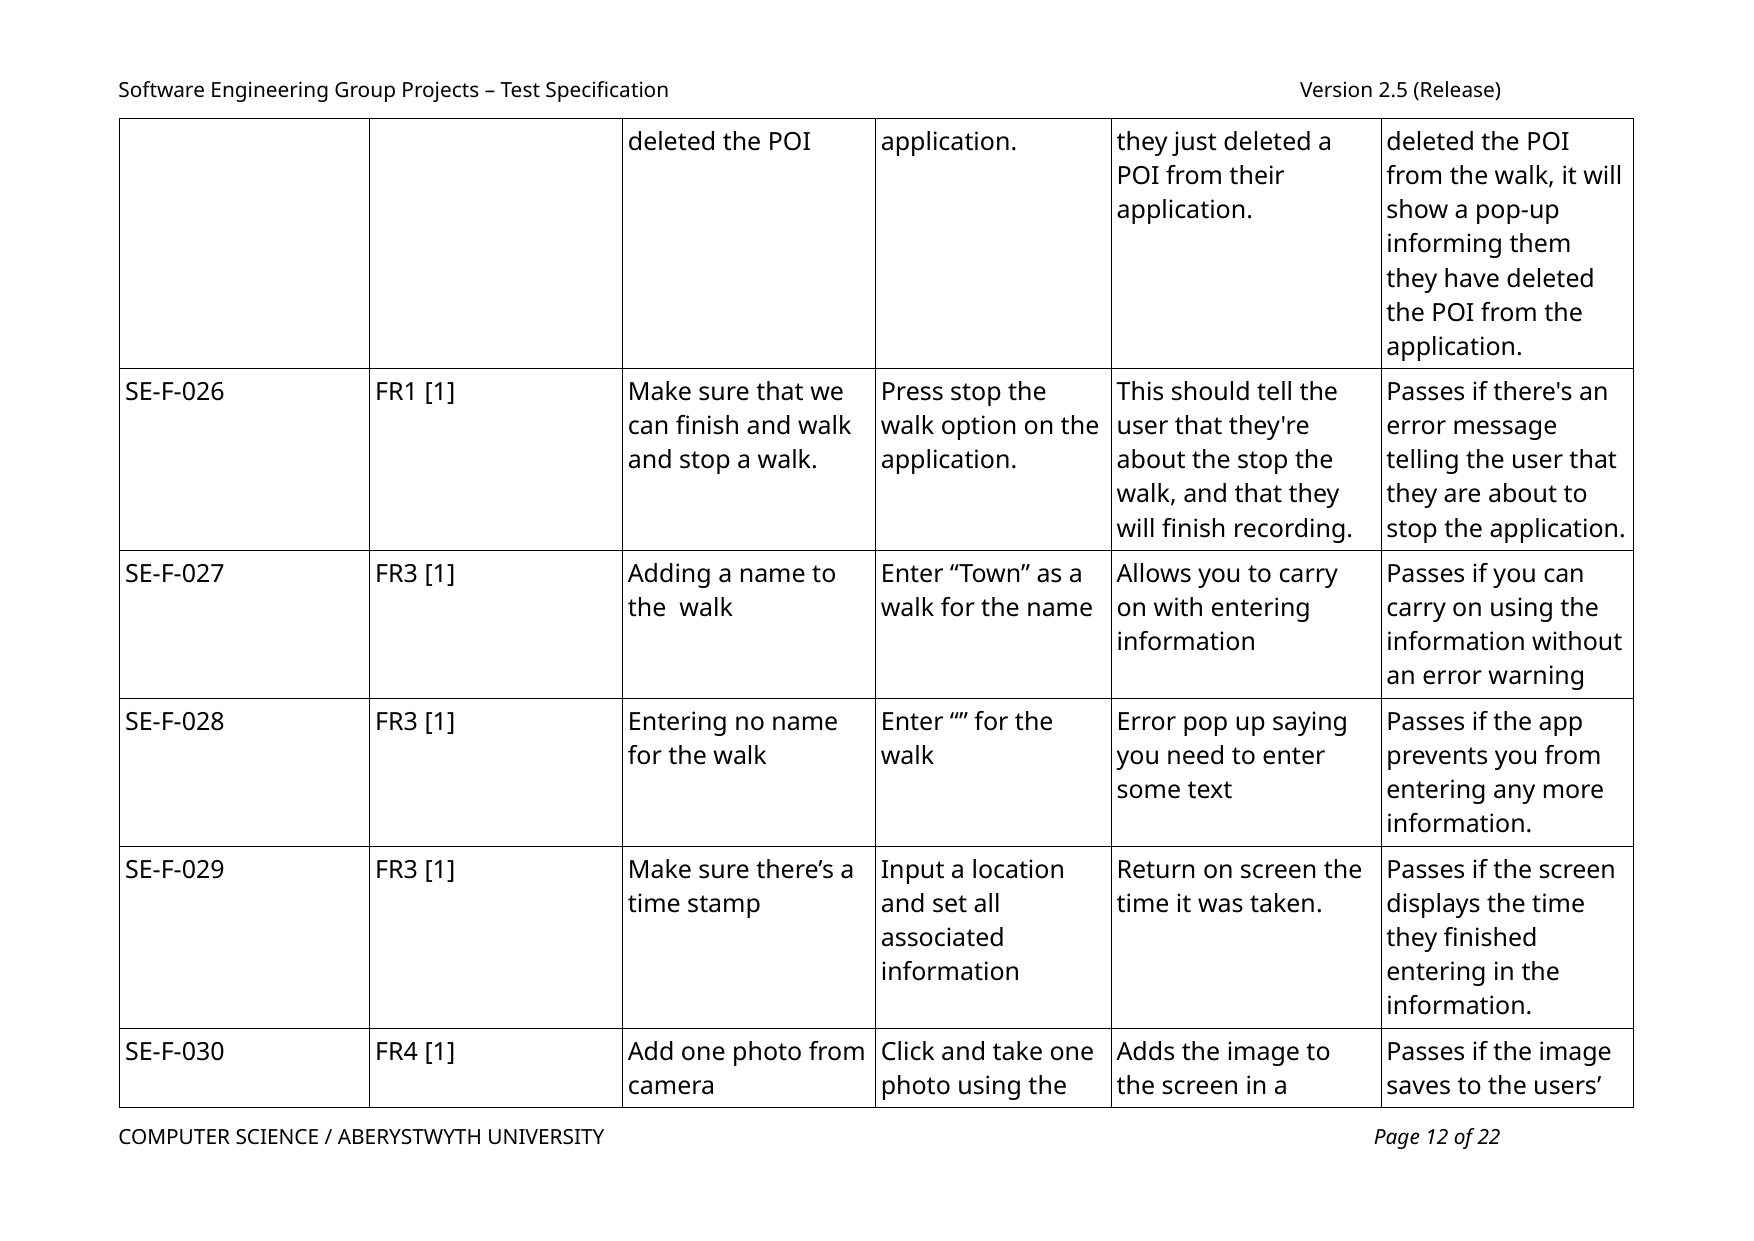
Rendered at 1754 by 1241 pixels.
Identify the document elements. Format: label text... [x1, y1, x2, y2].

table_cell Input a location and set all associated information [876, 847, 1111, 1027]
table_cell Make sure that we can finish and walk and stop a walk. [623, 369, 875, 550]
table_cell application. [876, 119, 1111, 368]
table_cell FR3 [1] [370, 847, 622, 1027]
table_cell Return on screen the time it was taken. [1112, 847, 1381, 1027]
table_cell Press stop the walk option on the application. [876, 369, 1111, 550]
table_cell they just deleted a POI from their application. [1112, 119, 1381, 368]
table_cell Enter “” for the walk [876, 699, 1111, 846]
table_cell Allows you to carry on with entering information [1112, 551, 1381, 698]
table_cell deleted the POI [623, 119, 875, 368]
table_cell Error pop up saying you need to enter some text [1112, 699, 1381, 846]
table_cell [120, 119, 369, 368]
table_cell Add one photo from camera [623, 1029, 875, 1107]
table_cell [370, 119, 622, 368]
table_cell Enter “Town” as a walk for the name [876, 551, 1111, 698]
table_cell Passes if there's an error message telling the user that they are about to stop the application. [1382, 369, 1633, 550]
table_cell Adding a name to the walk [623, 551, 875, 698]
table_cell Make sure there’s a time stamp [623, 847, 875, 1027]
table_cell Entering no name for the walk [623, 699, 875, 846]
table_cell SE-F-030 [120, 1029, 369, 1107]
table_cell Click and take one photo using the [876, 1029, 1111, 1107]
table_cell FR1 [1] [370, 369, 622, 550]
table_cell Adds the image to the screen in a [1112, 1029, 1381, 1107]
table_cell deleted the POI from the walk, it will show a pop-up informing them they have deleted the POI from the application. [1382, 119, 1633, 368]
table_cell SE-F-029 [120, 847, 369, 1027]
table_cell Passes if the app prevents you from entering any more information. [1382, 699, 1633, 846]
table_cell SE-F-027 [120, 551, 369, 698]
table_cell This should tell the user that they're about the stop the walk, and that they will finish recording. [1112, 369, 1381, 550]
table_cell Passes if the image saves to the users’ [1382, 1029, 1633, 1107]
table_cell FR4 [1] [370, 1029, 622, 1107]
table_cell FR3 [1] [370, 551, 622, 698]
table_cell SE-F-028 [120, 699, 369, 846]
table_cell Passes if the screen displays the time they finished entering in the information. [1382, 847, 1633, 1027]
table_cell SE-F-026 [120, 369, 369, 550]
table_cell Passes if you can carry on using the information without an error warning [1382, 551, 1633, 698]
table_cell FR3 [1] [370, 699, 622, 846]
